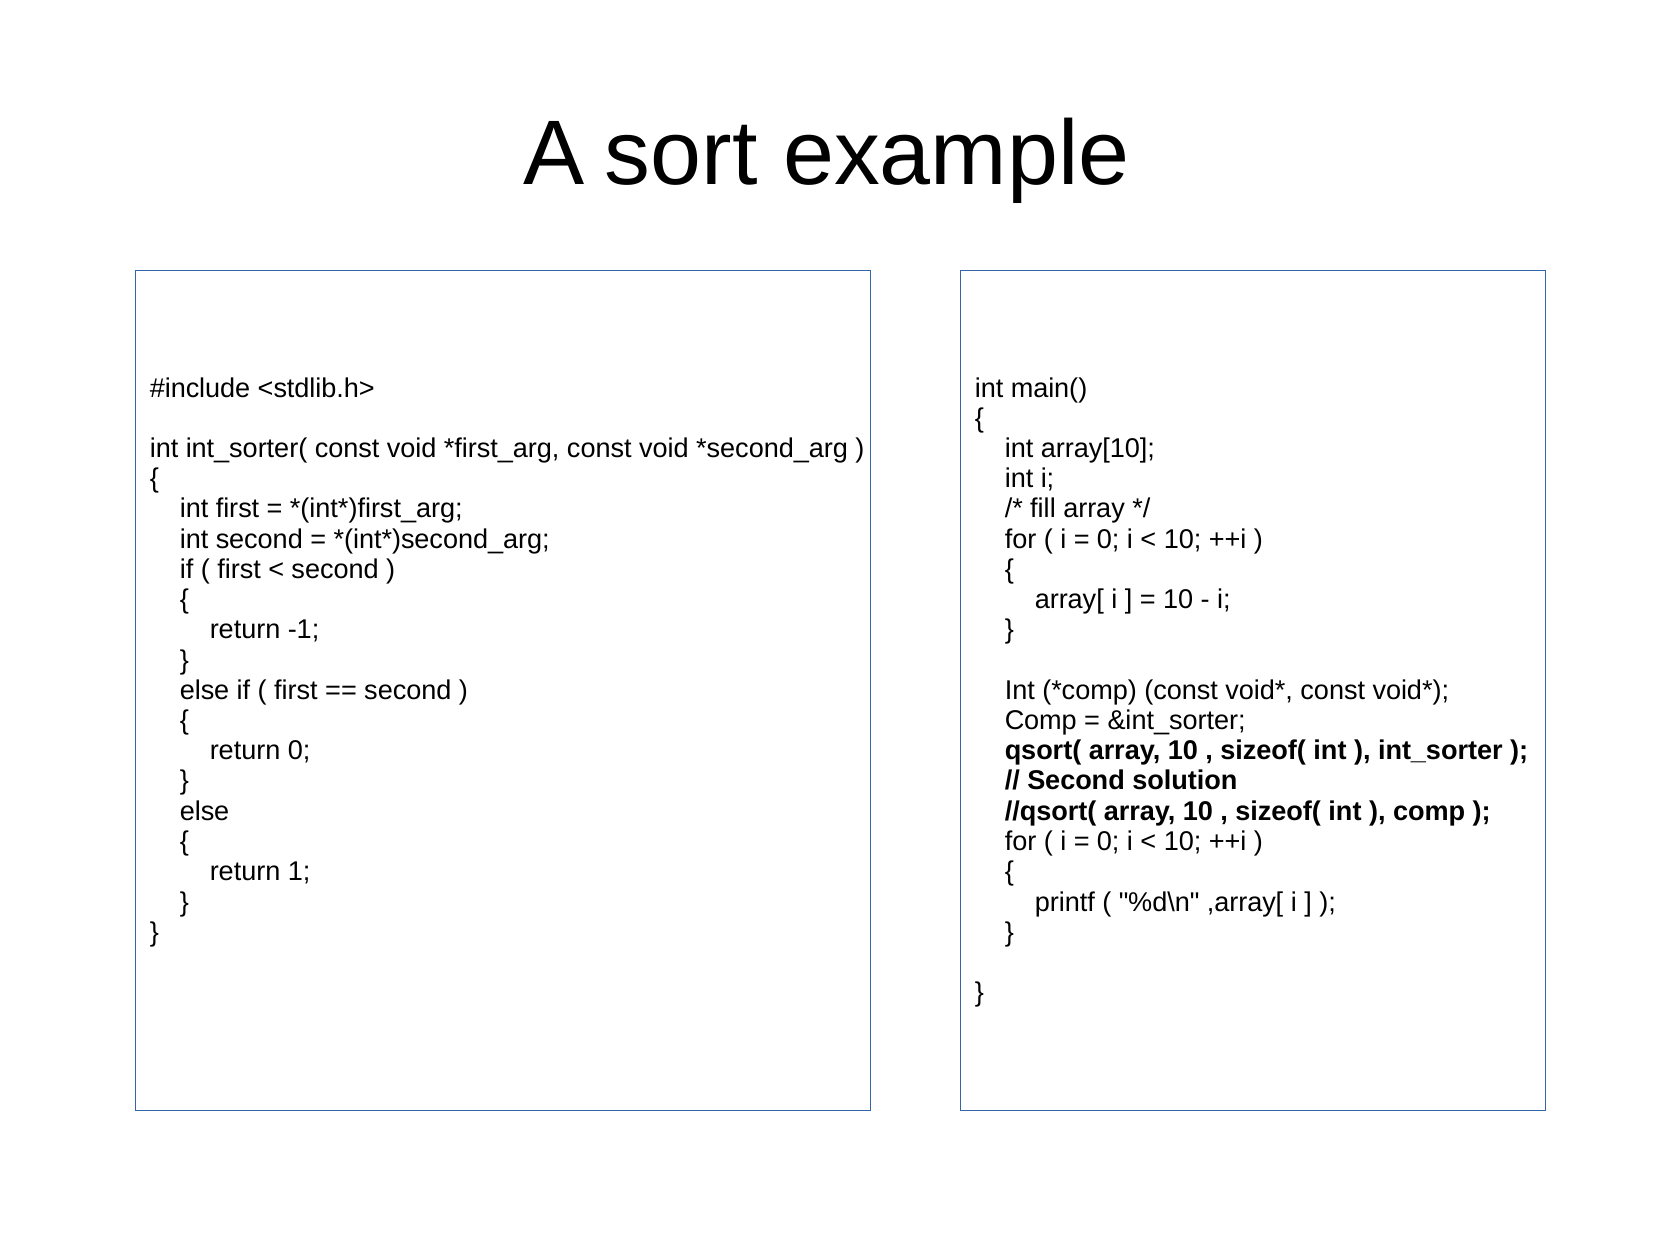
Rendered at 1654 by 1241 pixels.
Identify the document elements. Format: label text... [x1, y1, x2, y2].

text_box #include <stdlib.h> int int_sorter( const void *first_arg, const void *second_arg ) { int first = *(int*)first_arg; int second = *(int*)second_arg; if ( first < second ) { return -1; } else if ( first == second ) { return 0; } else { return 1; } } [135, 270, 871, 1111]
title A sort example [82, 49, 1571, 257]
text_box int main() { int array[10]; int i; /* fill array */ for ( i = 0; i < 10; ++i ) { array[ i ] = 10 - i; } Int (*comp) (const void*, const void*); Comp = &int_sorter; qsort( array, 10 , sizeof( int ), int_sorter ); // Second solution //qsort( array, 10 , sizeof( int ), comp ); for ( i = 0; i < 10; ++i ) { printf ( "%d\n" ,array[ i ] ); } } [960, 270, 1546, 1111]
